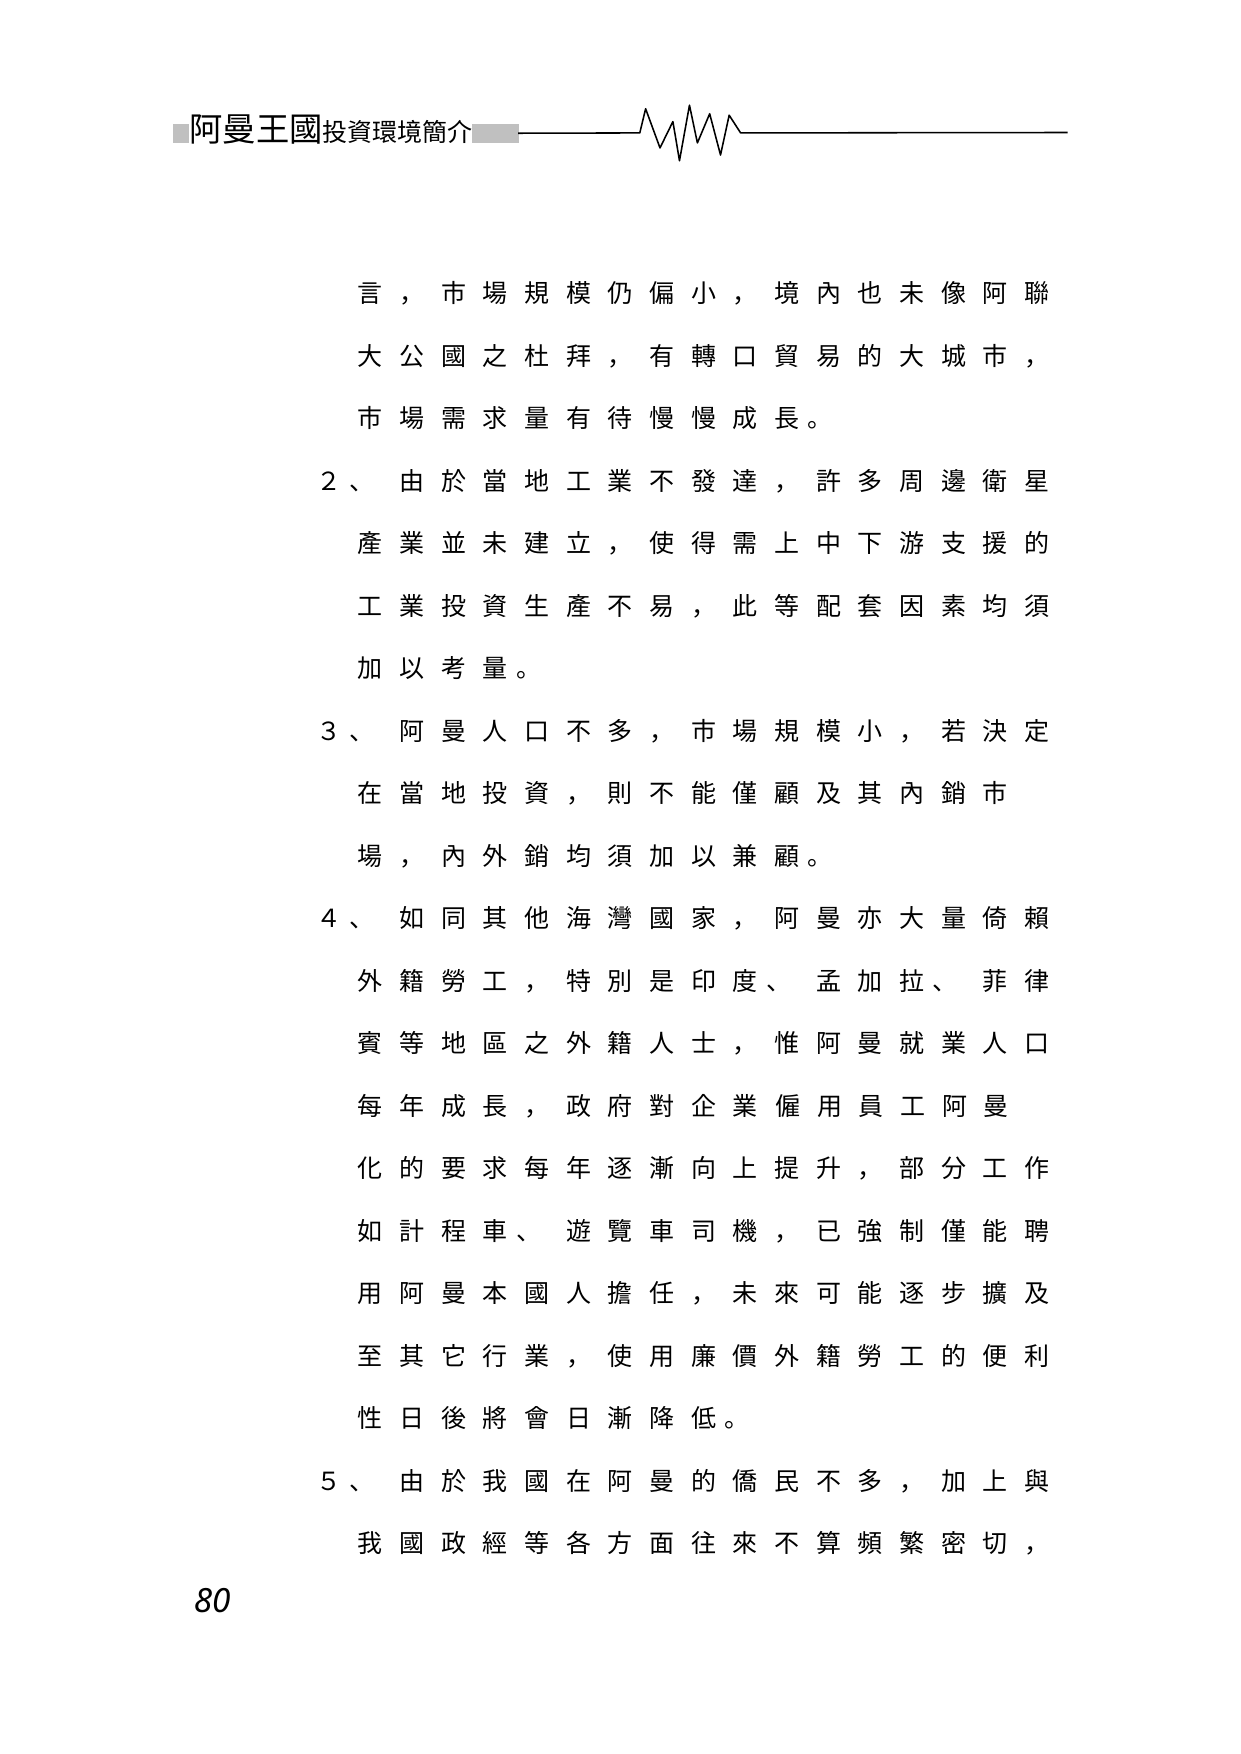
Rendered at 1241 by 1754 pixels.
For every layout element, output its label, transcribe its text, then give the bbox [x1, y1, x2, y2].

text ５、由於我國在阿曼的僑民不多，加上與我國政經等各方面往來不算頻繁密切， [281, 1438, 1058, 1563]
text ４、如同其他海灣國家，阿曼亦大量倚賴外籍勞工，特別是印度、孟加拉、菲律賓等地區之外籍人士，惟阿曼就業人口每年成長，政府對企業僱用員工阿曼化的要求每年逐漸向上提升，部分工作如計程車、遊覽車司機，已強制僅能聘用阿曼本國人擔任，未來可能逐步擴及至其它行業，使用廉價外籍勞工的便利性日後將會日漸降低。 [281, 875, 1058, 1438]
text 言，市場規模仍偏小，境內也未像阿聯大公國之杜拜，有轉口貿易的大城市，市場需求量有待慢慢成長。 [281, 250, 1058, 438]
text ２、由於當地工業不發達，許多周邊衛星產業並未建立，使得需上中下游支援的工業投資生產不易，此等配套因素均須加以考量。 [281, 438, 1058, 688]
text ３、阿曼人口不多，市場規模小，若決定在當地投資，則不能僅顧及其內銷市場，內外銷均須加以兼顧。 [281, 688, 1058, 875]
